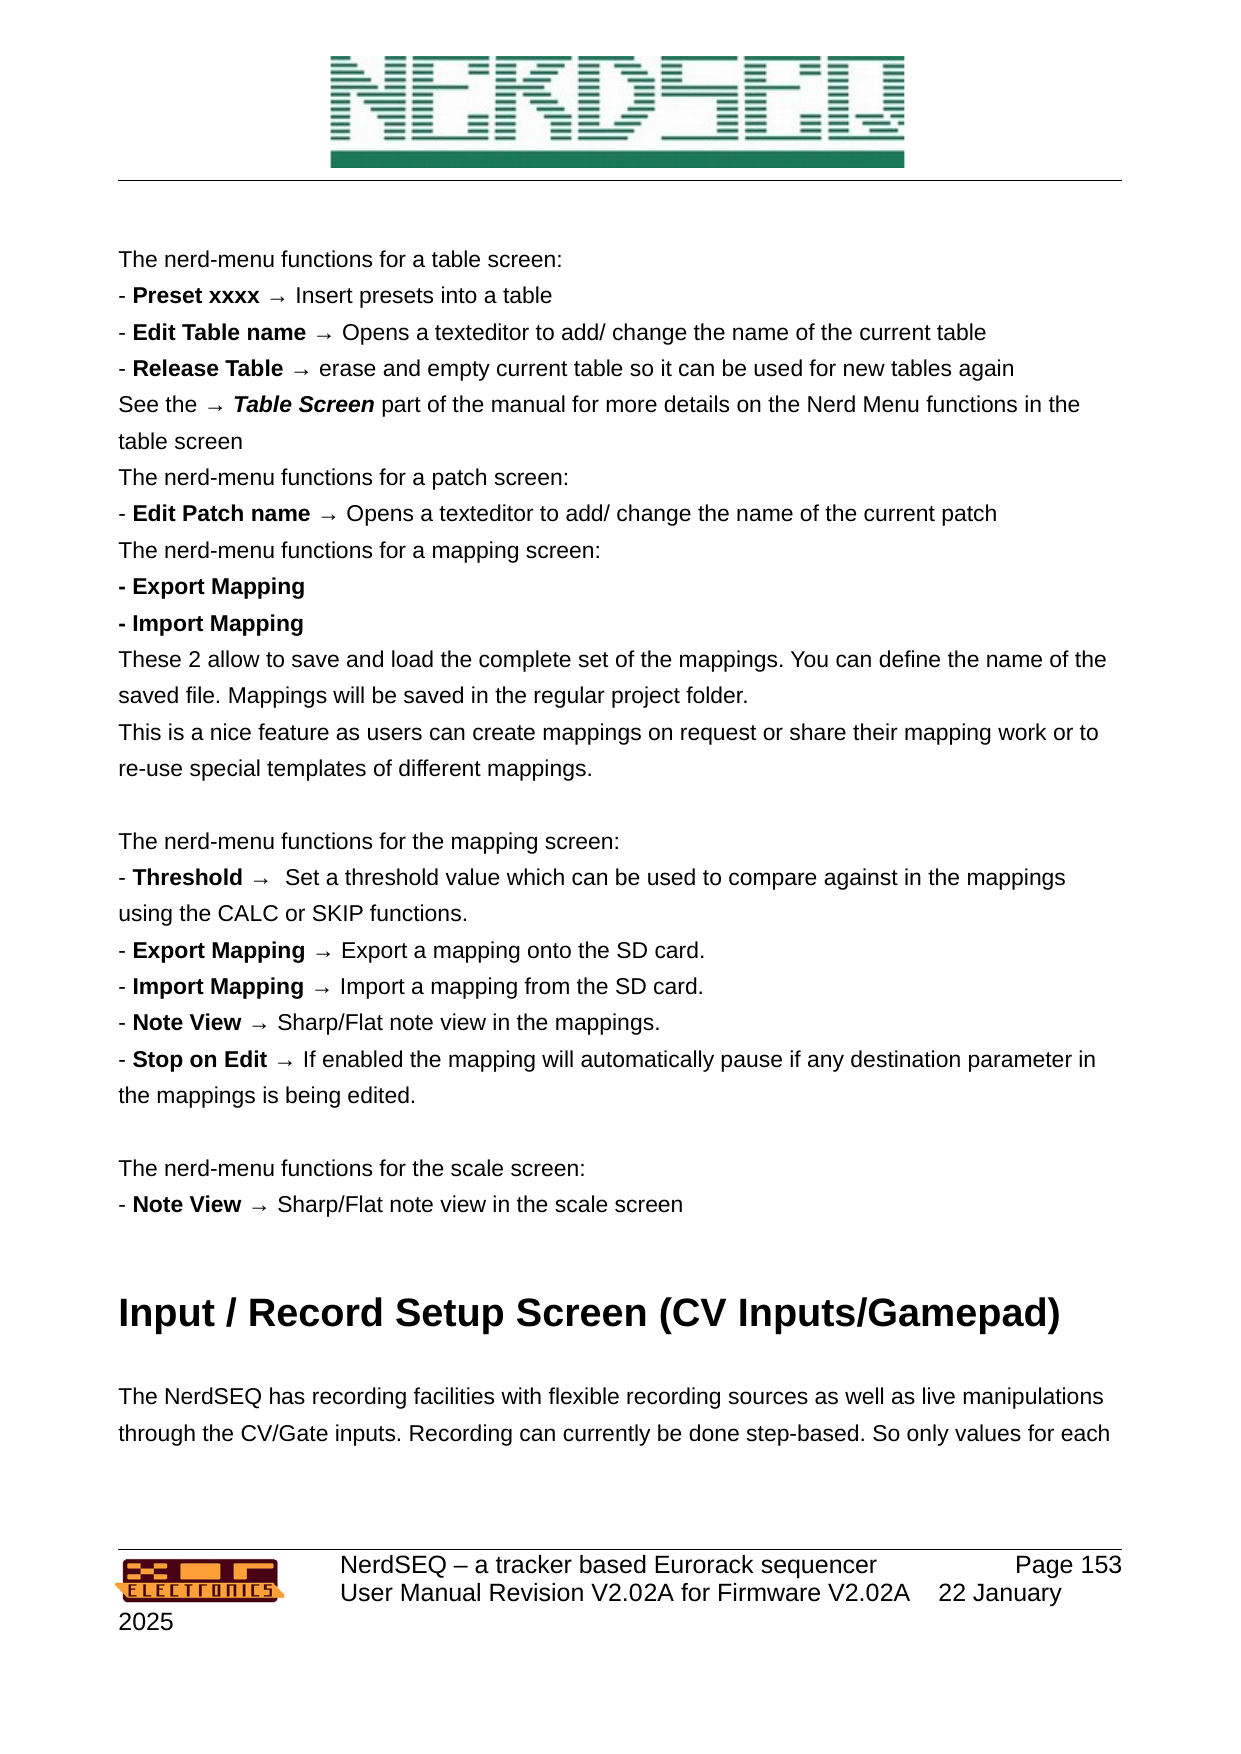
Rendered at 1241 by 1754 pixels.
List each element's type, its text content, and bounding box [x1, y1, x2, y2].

text - Note View → Sharp/Flat note view in the mappings. [118, 1009, 1122, 1036]
text These 2 allow to save and load the complete set of the mappings. You can define the name of the saved file. Mappings will be saved in the regular project folder. [118, 646, 1122, 708]
text This is a nice feature as users can create mappings on request or share their mapping work or to re-use special templates of different mappings. [118, 718, 1122, 781]
text - Preset xxxx → Insert presets into a table [118, 282, 1122, 309]
text The nerd-menu functions for a table screen: [118, 246, 1122, 272]
text The NerdSEQ has recording facilities with flexible recording sources as well as live manipulations through the CV/Gate inputs. Recording can currently be done step-based. So only values for each [118, 1383, 1122, 1446]
text - Note View → Sharp/Flat note view in the scale screen [118, 1191, 1122, 1217]
text - Import Mapping [118, 609, 1122, 636]
text - Threshold → Set a threshold value which can be used to compare against in the mappings using the CALC or SKIP functions. [118, 864, 1122, 927]
text The nerd-menu functions for a patch screen: [118, 464, 1122, 490]
text - Stop on Edit → If enabled the mapping will automatically pause if any destination parameter in the mappings is being edited. [118, 1046, 1122, 1108]
text - Release Table → erase and empty current table so it can be used for new tables again [118, 355, 1122, 381]
text The nerd-menu functions for a mapping screen: [118, 537, 1122, 563]
text See the → Table Screen part of the manual for more details on the Nerd Menu functions in the table screen [118, 391, 1122, 454]
text The nerd-menu functions for the scale screen: [118, 1155, 1122, 1181]
text The nerd-menu functions for the mapping screen: [118, 828, 1122, 854]
text - Export Mapping → Export a mapping onto the SD card. - Import Mapping → Import a mapping from the SD card. [118, 937, 1122, 999]
picture [115, 1555, 285, 1605]
text - Edit Patch name → Opens a texteditor to add/ change the name of the current patch [118, 500, 1122, 527]
picture [330, 56, 905, 168]
text - Edit Table name → Opens a texteditor to add/ change the name of the current table [118, 319, 1122, 345]
subtitle Input / Record Setup Screen (CV Inputs/Gamepad) [118, 1289, 1122, 1334]
text - Export Mapping [118, 573, 1122, 599]
